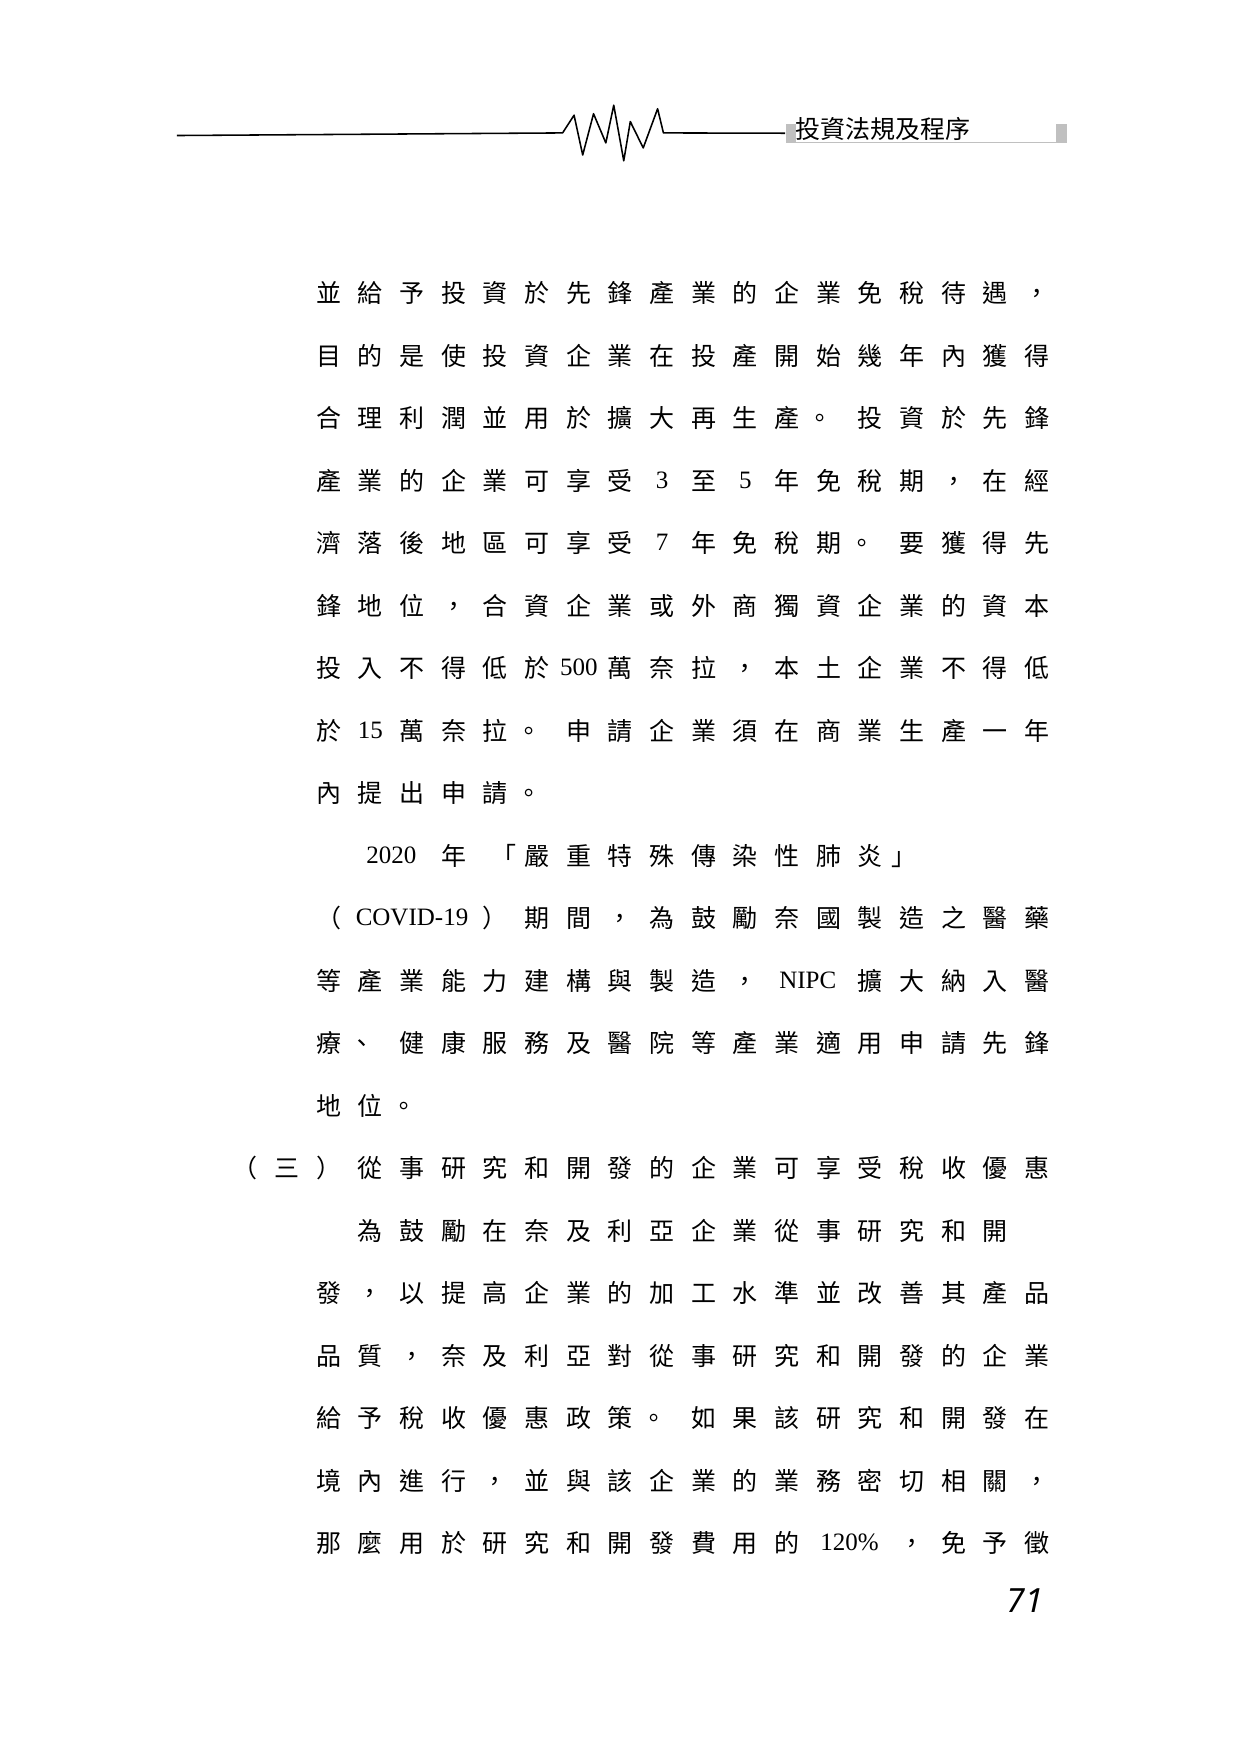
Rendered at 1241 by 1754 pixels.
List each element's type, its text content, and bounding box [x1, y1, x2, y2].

text 為鼓勵在奈及利亞企業從事研究和開發，以提高企業的加工水準並改善其產品品質，奈及利亞對從事研究和開發的企業給予稅收優惠政策。如果該研究和開發在境內進行，並與該企業的業務密切相關，那麼用於研究和開發費用的120%，免予徵 [281, 1188, 1058, 1563]
text （三）從事研究和開發的企業可享受稅收優惠 [207, 1125, 1058, 1188]
text 並給予投資於先鋒產業的企業免稅待遇，目的是使投資企業在投產開始幾年內獲得合理利潤並用於擴大再生產。投資於先鋒產業的企業可享受3至5年免稅期，在經濟落後地區可享受7年免稅期。要獲得先鋒地位，合資企業或外商獨資企業的資本投入不得低於500萬奈拉，本土企業不得低於15萬奈拉。申請企業須在商業生產一年內提出申請。 [281, 250, 1058, 813]
text 2020年「嚴重特殊傳染性肺炎」（COVID-19）期間，為鼓勵奈國製造之醫藥等產業能力建構與製造，NIPC擴大納入醫療、健康服務及醫院等產業適用申請先鋒地位。 [281, 813, 1058, 1125]
